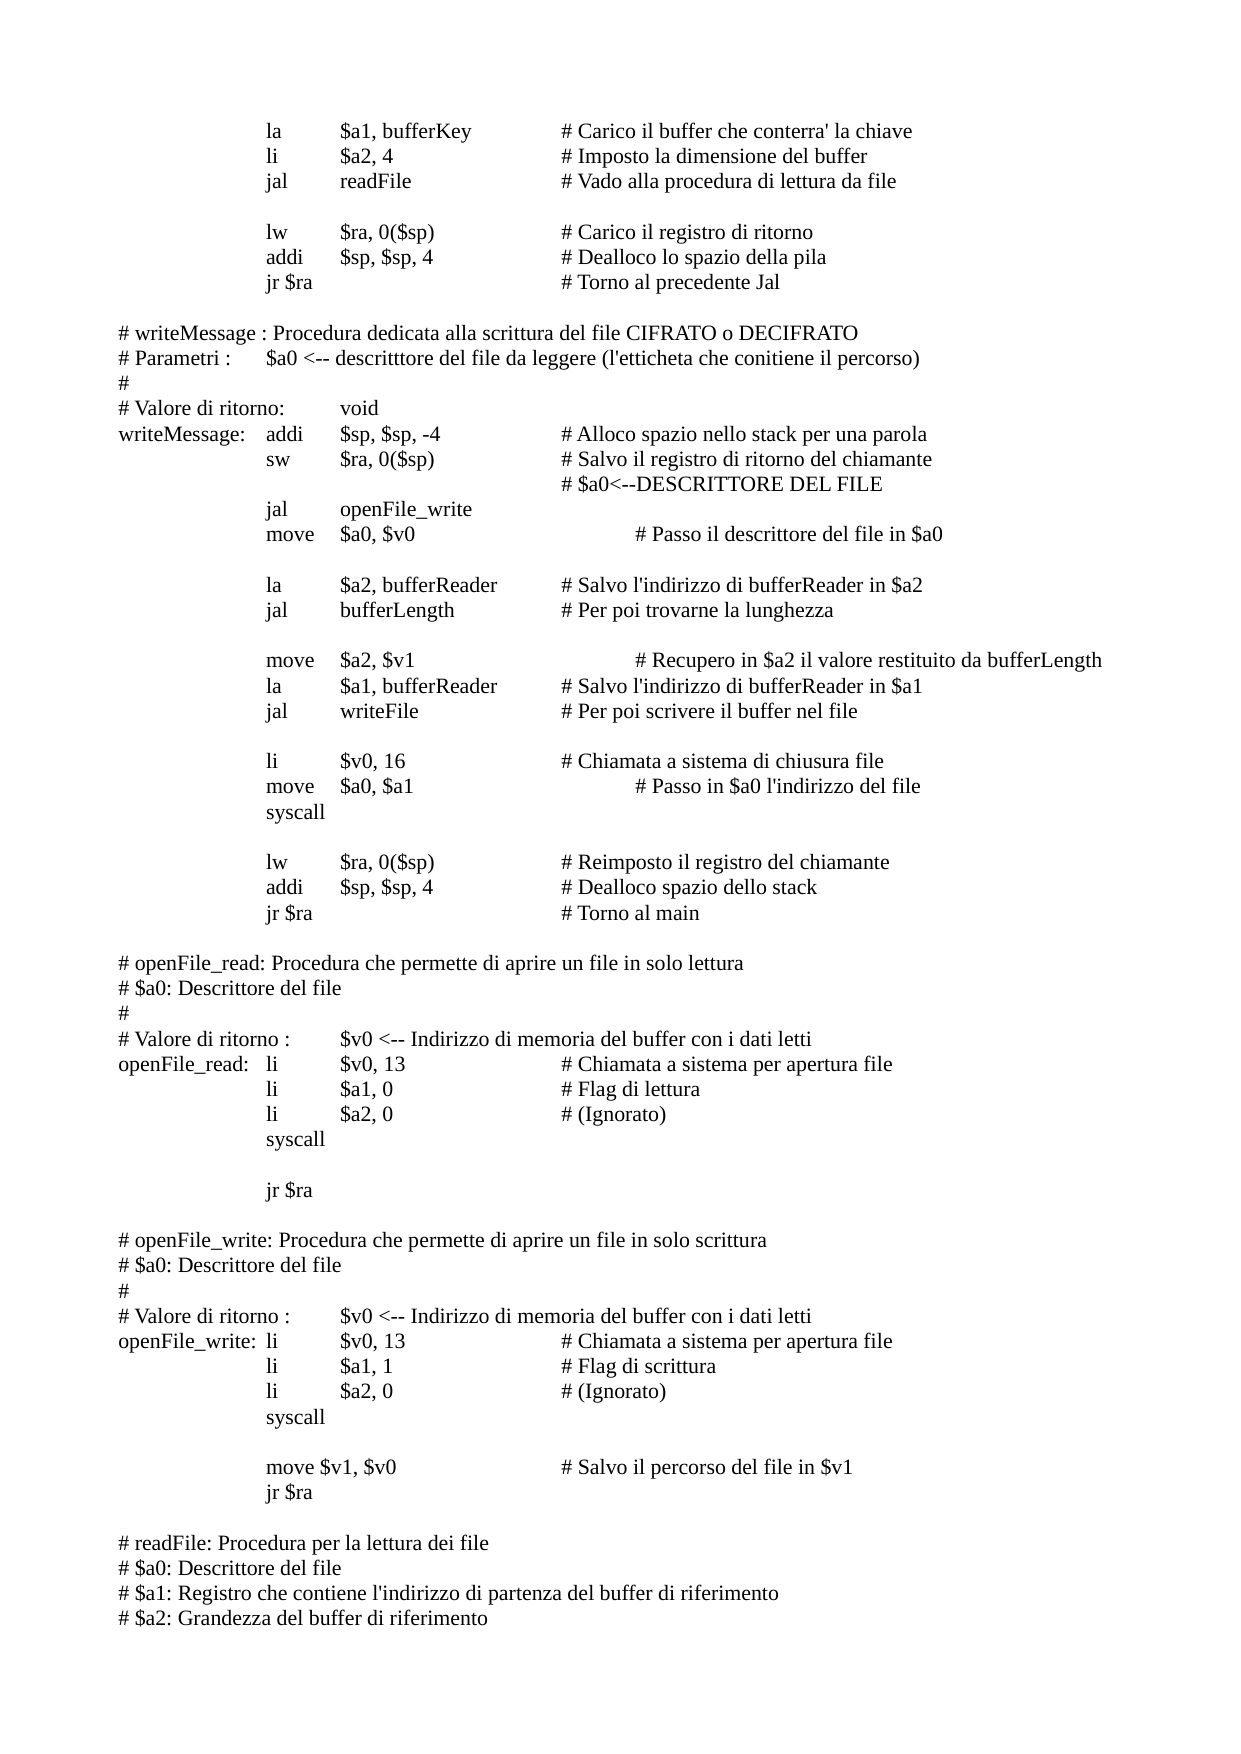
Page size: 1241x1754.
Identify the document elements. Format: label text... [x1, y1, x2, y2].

text addi $sp, $sp, 4 # Dealloco spazio dello stack [118, 874, 1122, 899]
text # [118, 370, 1122, 395]
text jal writeFile # Per poi scrivere il buffer nel file [118, 698, 1122, 723]
text move $v1, $v0 # Salvo il percorso del file in $v1 [118, 1454, 1122, 1479]
text # $a1: Registro che contiene l'indirizzo di partenza del buffer di riferimento [118, 1580, 1122, 1605]
text jr $ra # Torno al precedente Jal [118, 269, 1122, 294]
text li $a1, 1 # Flag di scrittura [118, 1353, 1122, 1378]
text jal openFile_write [118, 496, 1122, 521]
text syscall [118, 1404, 1122, 1429]
text syscall [118, 1126, 1122, 1152]
text # [118, 1278, 1122, 1303]
text jal readFile # Vado alla procedura di lettura da file [118, 168, 1122, 194]
text lw $ra, 0($sp) # Carico il registro di ritorno [118, 219, 1122, 244]
text writeMessage: addi $sp, $sp, -4 # Alloco spazio nello stack per una parola [118, 421, 1122, 446]
text # $a0: Descrittore del file [118, 975, 1122, 1000]
text move $a0, $v0 # Passo il descrittore del file in $a0 [118, 521, 1122, 547]
text li $a2, 0 # (Ignorato) [118, 1378, 1122, 1404]
text la $a1, bufferKey # Carico il buffer che conterra' la chiave [118, 118, 1122, 143]
text # Valore di ritorno : $v0 <-- Indirizzo di memoria del buffer con i dati letti [118, 1026, 1122, 1051]
text # $a2: Grandezza del buffer di riferimento [118, 1605, 1122, 1631]
text jal bufferLength # Per poi trovarne la lunghezza [118, 597, 1122, 622]
text # $a0<--DESCRITTORE DEL FILE [118, 471, 1122, 496]
text # $a0: Descrittore del file [118, 1555, 1122, 1580]
text # [118, 1000, 1122, 1026]
text jr $ra # Torno al main [118, 899, 1122, 925]
text li $a2, 0 # (Ignorato) [118, 1101, 1122, 1126]
text syscall [118, 799, 1122, 824]
text sw $ra, 0($sp) # Salvo il registro di ritorno del chiamante [118, 446, 1122, 471]
text # Parametri : $a0 <-- descritttore del file da leggere (l'etticheta che conitiene il percorso) [118, 345, 1122, 370]
text # Valore di ritorno : $v0 <-- Indirizzo di memoria del buffer con i dati letti [118, 1303, 1122, 1328]
text # Valore di ritorno: void [118, 395, 1122, 421]
text # openFile_read: Procedura che permette di aprire un file in solo lettura [118, 950, 1122, 975]
text li $v0, 16 # Chiamata a sistema di chiusura file [118, 748, 1122, 773]
text la $a1, bufferReader # Salvo l'indirizzo di bufferReader in $a1 [118, 673, 1122, 698]
text # writeMessage : Procedura dedicata alla scrittura del file CIFRATO o DECIFRATO [118, 320, 1122, 345]
text jr $ra [118, 1177, 1122, 1202]
text li $a1, 0 # Flag di lettura [118, 1076, 1122, 1101]
text openFile_write: li $v0, 13 # Chiamata a sistema per apertura file [118, 1328, 1122, 1353]
text move $a0, $a1 # Passo in $a0 l'indirizzo del file [118, 773, 1122, 799]
text # readFile: Procedura per la lettura dei file [118, 1530, 1122, 1555]
text # $a0: Descrittore del file [118, 1252, 1122, 1278]
text addi $sp, $sp, 4 # Dealloco lo spazio della pila [118, 244, 1122, 269]
text # openFile_write: Procedura che permette di aprire un file in solo scrittura [118, 1227, 1122, 1252]
text move $a2, $v1 # Recupero in $a2 il valore restituito da bufferLength [118, 647, 1122, 673]
text lw $ra, 0($sp) # Reimposto il registro del chiamante [118, 849, 1122, 874]
text li $a2, 4 # Imposto la dimensione del buffer [118, 143, 1122, 168]
text jr $ra [118, 1479, 1122, 1504]
text la $a2, bufferReader # Salvo l'indirizzo di bufferReader in $a2 [118, 572, 1122, 597]
text openFile_read: li $v0, 13 # Chiamata a sistema per apertura file [118, 1051, 1122, 1076]
